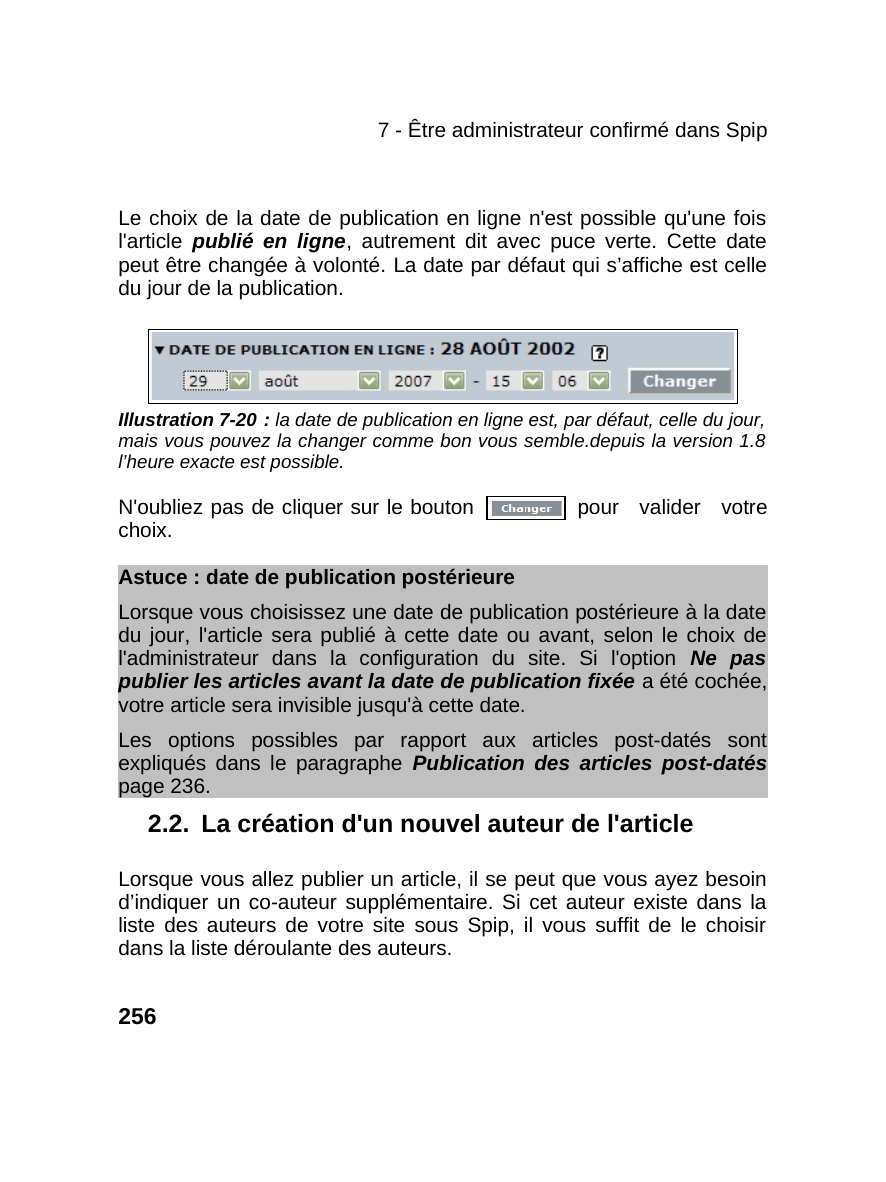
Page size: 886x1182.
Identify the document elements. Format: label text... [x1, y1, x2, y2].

picture [490, 499, 562, 516]
list La création d'un nouvel auteur de l'article [148, 810, 768, 838]
text Lorsque vous allez publier un article, il se peut que vous ayez besoin d’indiquer un co-auteur supplémentaire. Si cet auteur existe dans la liste des auteurs de votre site sous Spip, il vous suffit de le choisir dans la liste déroulante des auteurs. [118, 867, 768, 960]
text Astuce : date de publication postérieure [118, 565, 768, 589]
picture [151, 332, 735, 400]
text Illustration 7-20 : la date de publication en ligne est, par défaut, celle du jour, mais vous pouvez la changer comme bon vous semble.depuis la version 1.8 l’heure exacte est possible. [118, 406, 768, 472]
text Les options possibles par rapport aux articles post-datés sont expliqués dans le paragraphe Publication des articles post-datés page 234. [118, 728, 768, 798]
text Le choix de la date de publication en ligne n'est possible qu'une fois l'article publié en ligne, autrement dit avec puce verte. Cette date peut être changée à volonté. La date par défaut qui s’affiche est celle du jour de la publication. [118, 207, 768, 299]
text N'oubliez pas de cliquer sur le bouton pour valider votre choix. [118, 496, 768, 542]
text [149, 330, 737, 403]
text Lorsque vous choisissez une date de publication postérieure à la date du jour, l'article sera publié à cette date ou avant, selon le choix de l'administrateur dans la configuration du site. Si l'option Ne pas publier les articles avant la date de publication fixée a été cochée, votre article sera invisible jusqu'à cette date. [118, 600, 768, 717]
